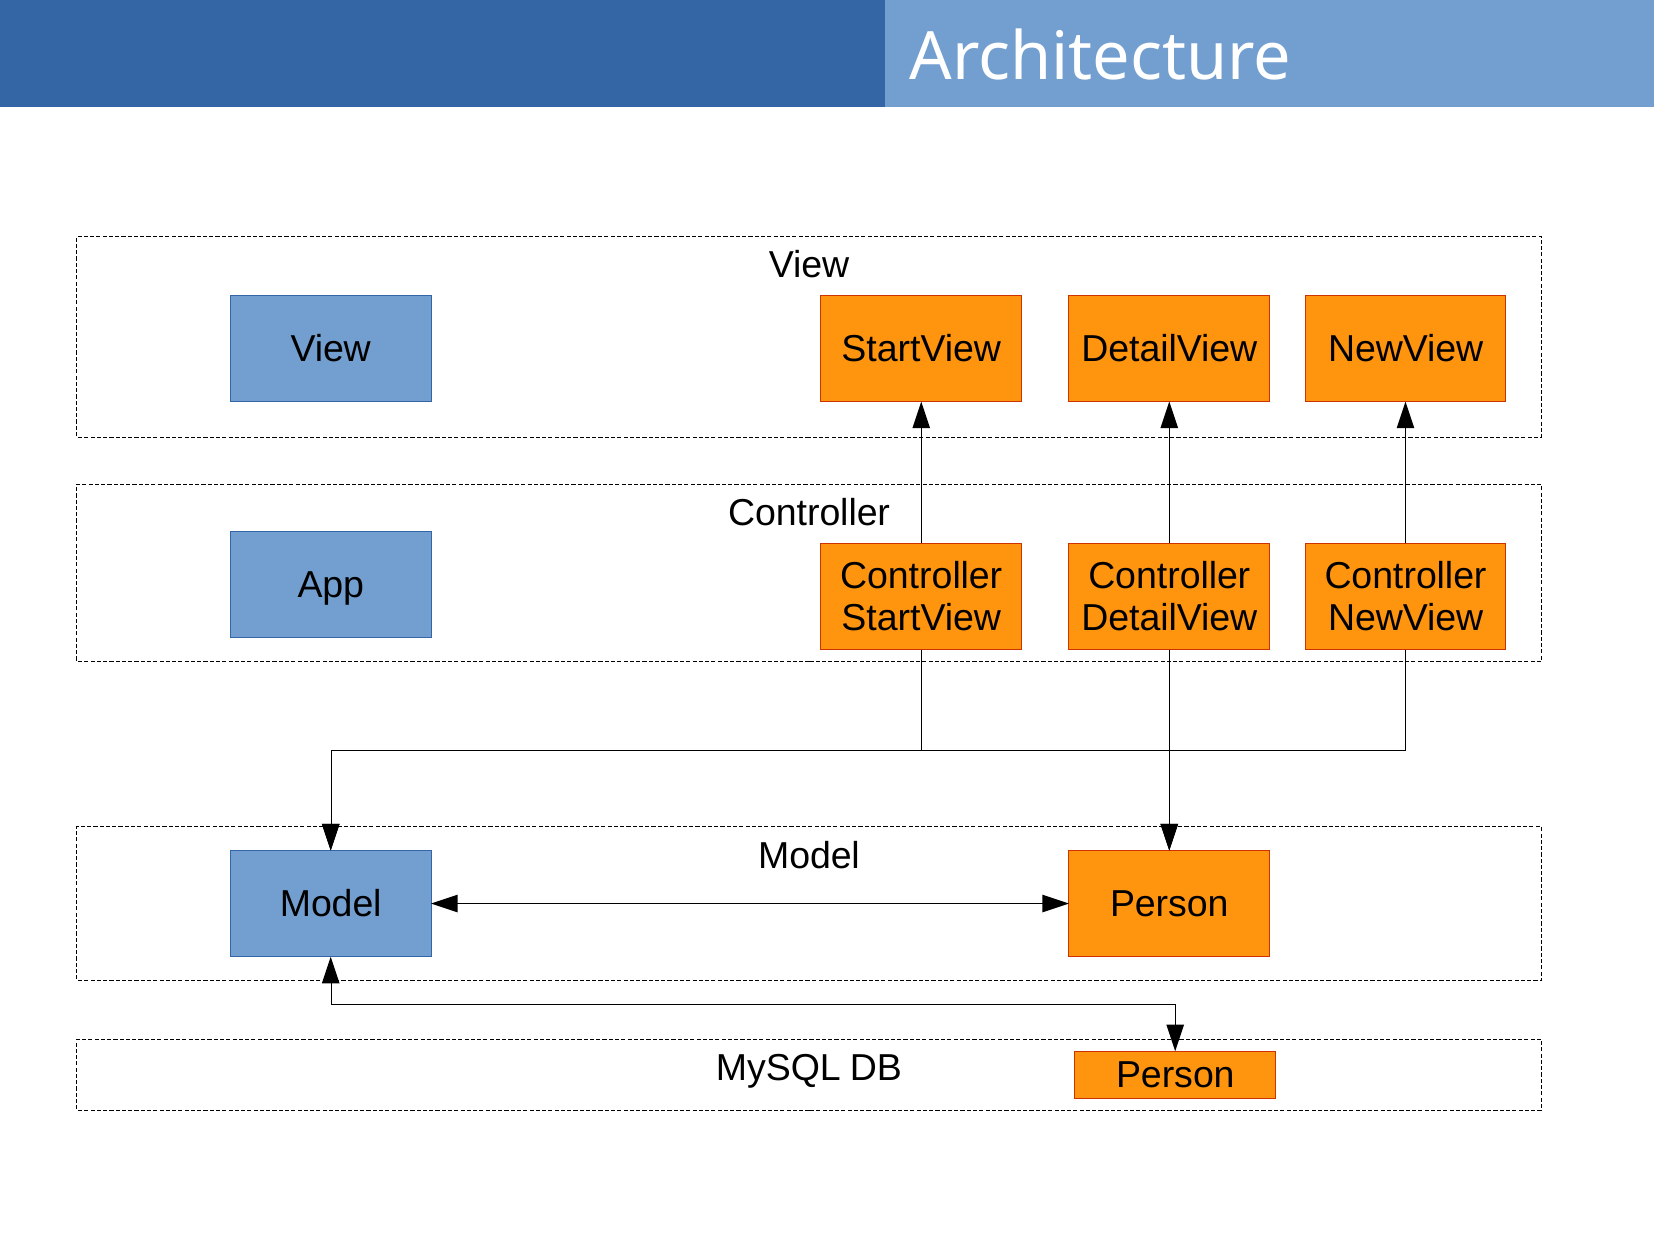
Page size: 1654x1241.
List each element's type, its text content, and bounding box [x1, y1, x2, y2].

text_box Controller [922, 484, 1169, 662]
text_box NewView [1305, 295, 1506, 402]
text_box Controller [76, 484, 921, 662]
text_box Model [76, 826, 330, 981]
text_box Controller NewView [1305, 543, 1506, 650]
text_box Controller StartView [820, 543, 1022, 650]
text_box [0, 0, 909, 107]
text_box StartView [820, 295, 1022, 402]
text_box View [230, 295, 432, 402]
text_box Model [332, 826, 1168, 903]
text_box Controller [1170, 484, 1405, 662]
text_box Model [332, 826, 1542, 981]
text_box App [230, 531, 432, 638]
text_box Person [1074, 1051, 1276, 1099]
text_box Model [230, 850, 432, 957]
text_box Person [1068, 850, 1270, 957]
text_box Controller DetailView [1068, 543, 1270, 650]
text_box View [76, 236, 1542, 438]
text_box Controller [1406, 484, 1542, 662]
text_box MySQL DB [76, 1039, 1542, 1111]
text_box DetailView [1068, 295, 1270, 402]
title Architecture [909, 0, 1654, 107]
